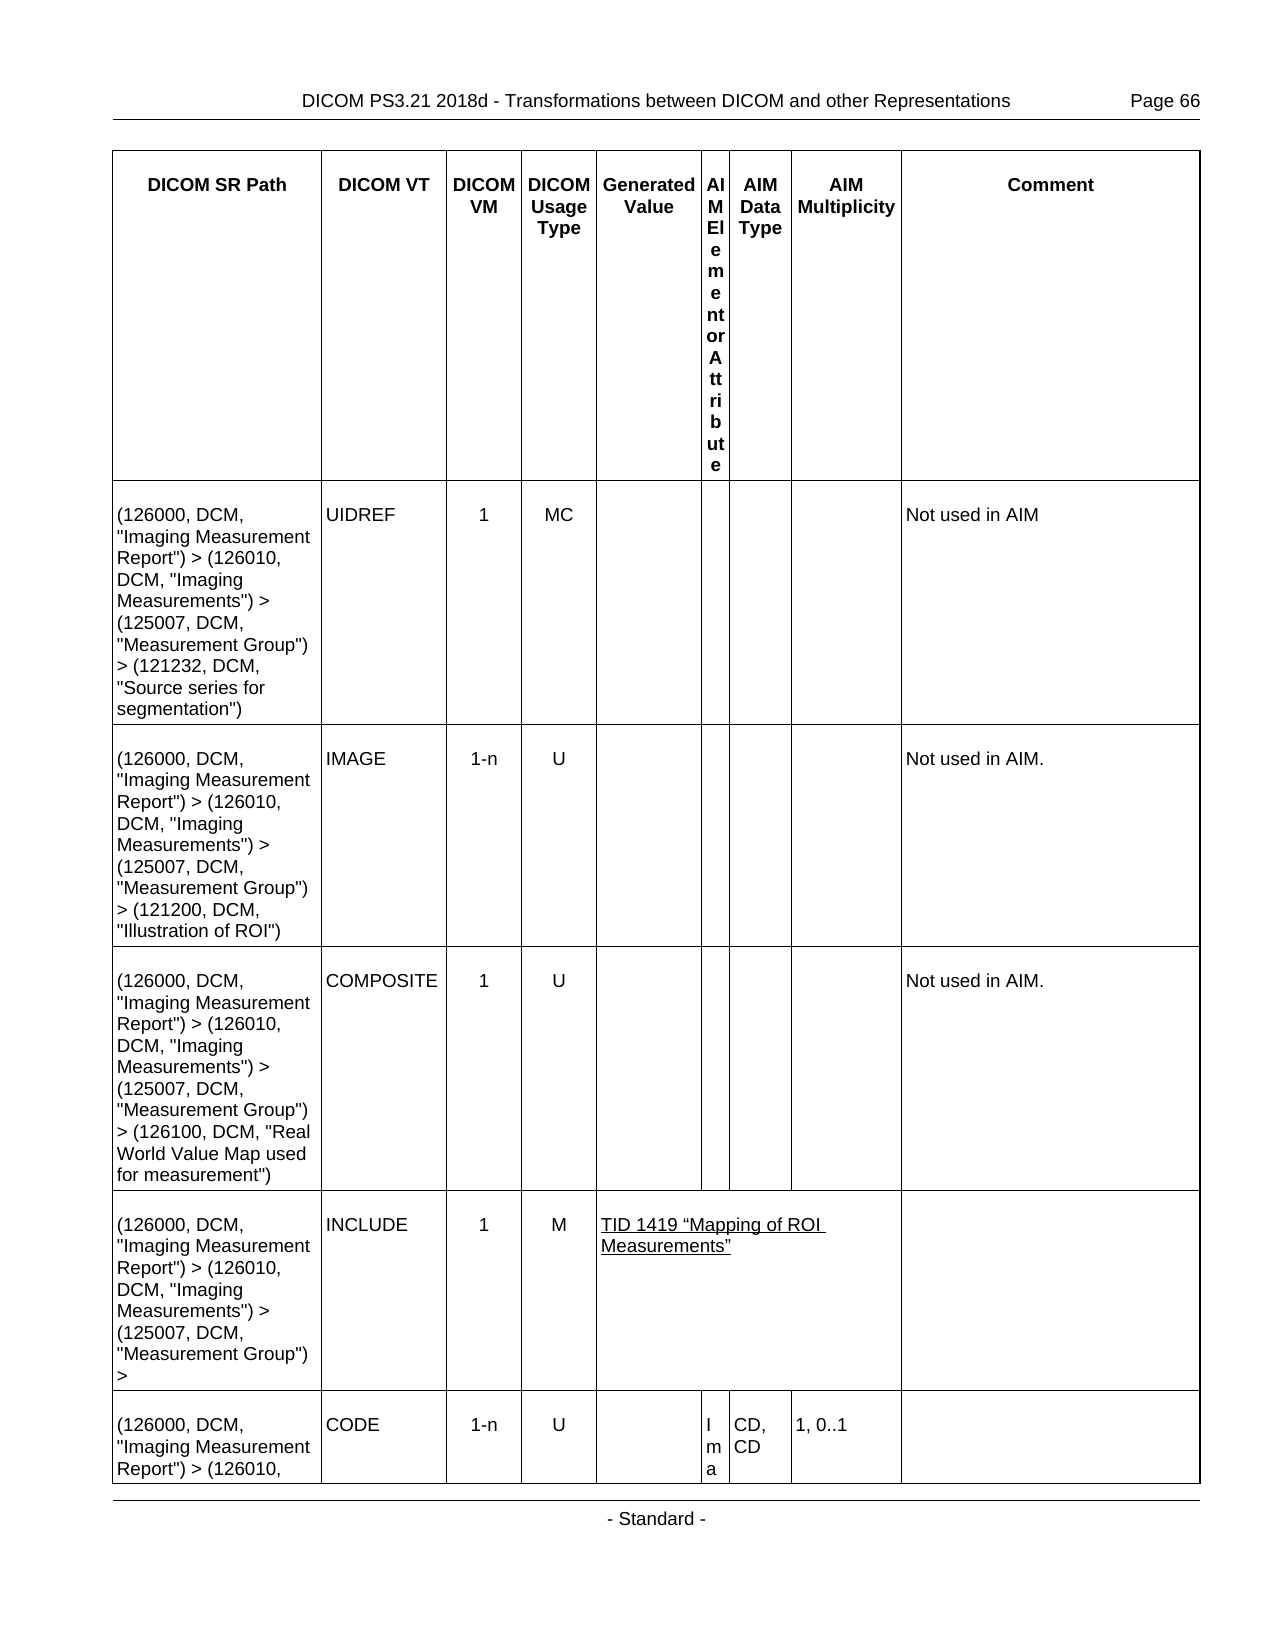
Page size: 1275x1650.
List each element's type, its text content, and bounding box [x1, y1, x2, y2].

table_header DICOM VT [322, 151, 446, 480]
table_cell Ima [702, 1391, 729, 1483]
table_cell (126000, DCM, "Imaging Measurement Report") > (126010, DCM, "Imaging Measurements") > (125007, DCM, "Measurement Group") > (126100, DCM, "Real World Value Map used for measurement") [113, 947, 321, 1190]
table_header DICOM VM [447, 151, 521, 480]
table_cell [902, 1191, 1199, 1390]
table_cell [597, 947, 701, 1190]
table_cell Not used in AIM [902, 481, 1199, 724]
table_header Comment [902, 151, 1199, 480]
table_cell (126000, DCM, "Imaging Measurement Report") > (126010, [113, 1391, 321, 1483]
table_cell 1, 0..1 [792, 1391, 901, 1483]
table_cell 1-n [447, 1391, 521, 1483]
table_header AIM Data Type [730, 151, 791, 480]
table_cell 1 [447, 947, 521, 1190]
table_cell M [522, 1191, 596, 1390]
table_cell [730, 481, 791, 724]
table_cell [730, 947, 791, 1190]
table_cell CODE [322, 1391, 446, 1483]
table_cell UIDREF [322, 481, 446, 724]
table_cell [792, 725, 901, 946]
table_cell [792, 947, 901, 1190]
table_header DICOM SR Path [113, 151, 321, 480]
table_header Generated Value [597, 151, 701, 480]
table_cell U [522, 947, 596, 1190]
table_header DICOM Usage Type [522, 151, 596, 480]
table_cell [702, 725, 729, 946]
table_cell Not used in AIM. [902, 947, 1199, 1190]
table_cell (126000, DCM, "Imaging Measurement Report") > (126010, DCM, "Imaging Measurements") > (125007, DCM, "Measurement Group") > (121200, DCM, "Illustration of ROI") [113, 725, 321, 946]
table_cell [902, 1391, 1199, 1483]
table_cell [597, 481, 701, 724]
table_cell [702, 481, 729, 724]
table_cell IMAGE [322, 725, 446, 946]
table_cell [597, 1391, 701, 1483]
table_cell [597, 725, 701, 946]
table_cell (126000, DCM, "Imaging Measurement Report") > (126010, DCM, "Imaging Measurements") > (125007, DCM, "Measurement Group") > (121232, DCM, "Source series for segmentation") [113, 481, 321, 724]
table_cell U [522, 1391, 596, 1483]
table_cell 1-n [447, 725, 521, 946]
table_cell INCLUDE [322, 1191, 446, 1390]
table_header AIM Element or Attribute [702, 151, 729, 480]
table_cell CD, CD [730, 1391, 791, 1483]
table_cell (126000, DCM, "Imaging Measurement Report") > (126010, DCM, "Imaging Measurements") > (125007, DCM, "Measurement Group") > [113, 1191, 321, 1390]
table_cell COMPOSITE [322, 947, 446, 1190]
table_header AIM Multiplicity [792, 151, 901, 480]
table_cell [702, 947, 729, 1190]
table_cell 1 [447, 481, 521, 724]
table_cell 1 [447, 1191, 521, 1390]
table_cell [792, 481, 901, 724]
table_cell MC [522, 481, 596, 724]
table_cell TID 1419 “Mapping of ROI Measurements” [597, 1191, 901, 1390]
table_cell U [522, 725, 596, 946]
table_cell Not used in AIM. [902, 725, 1199, 946]
table_cell [730, 725, 791, 946]
